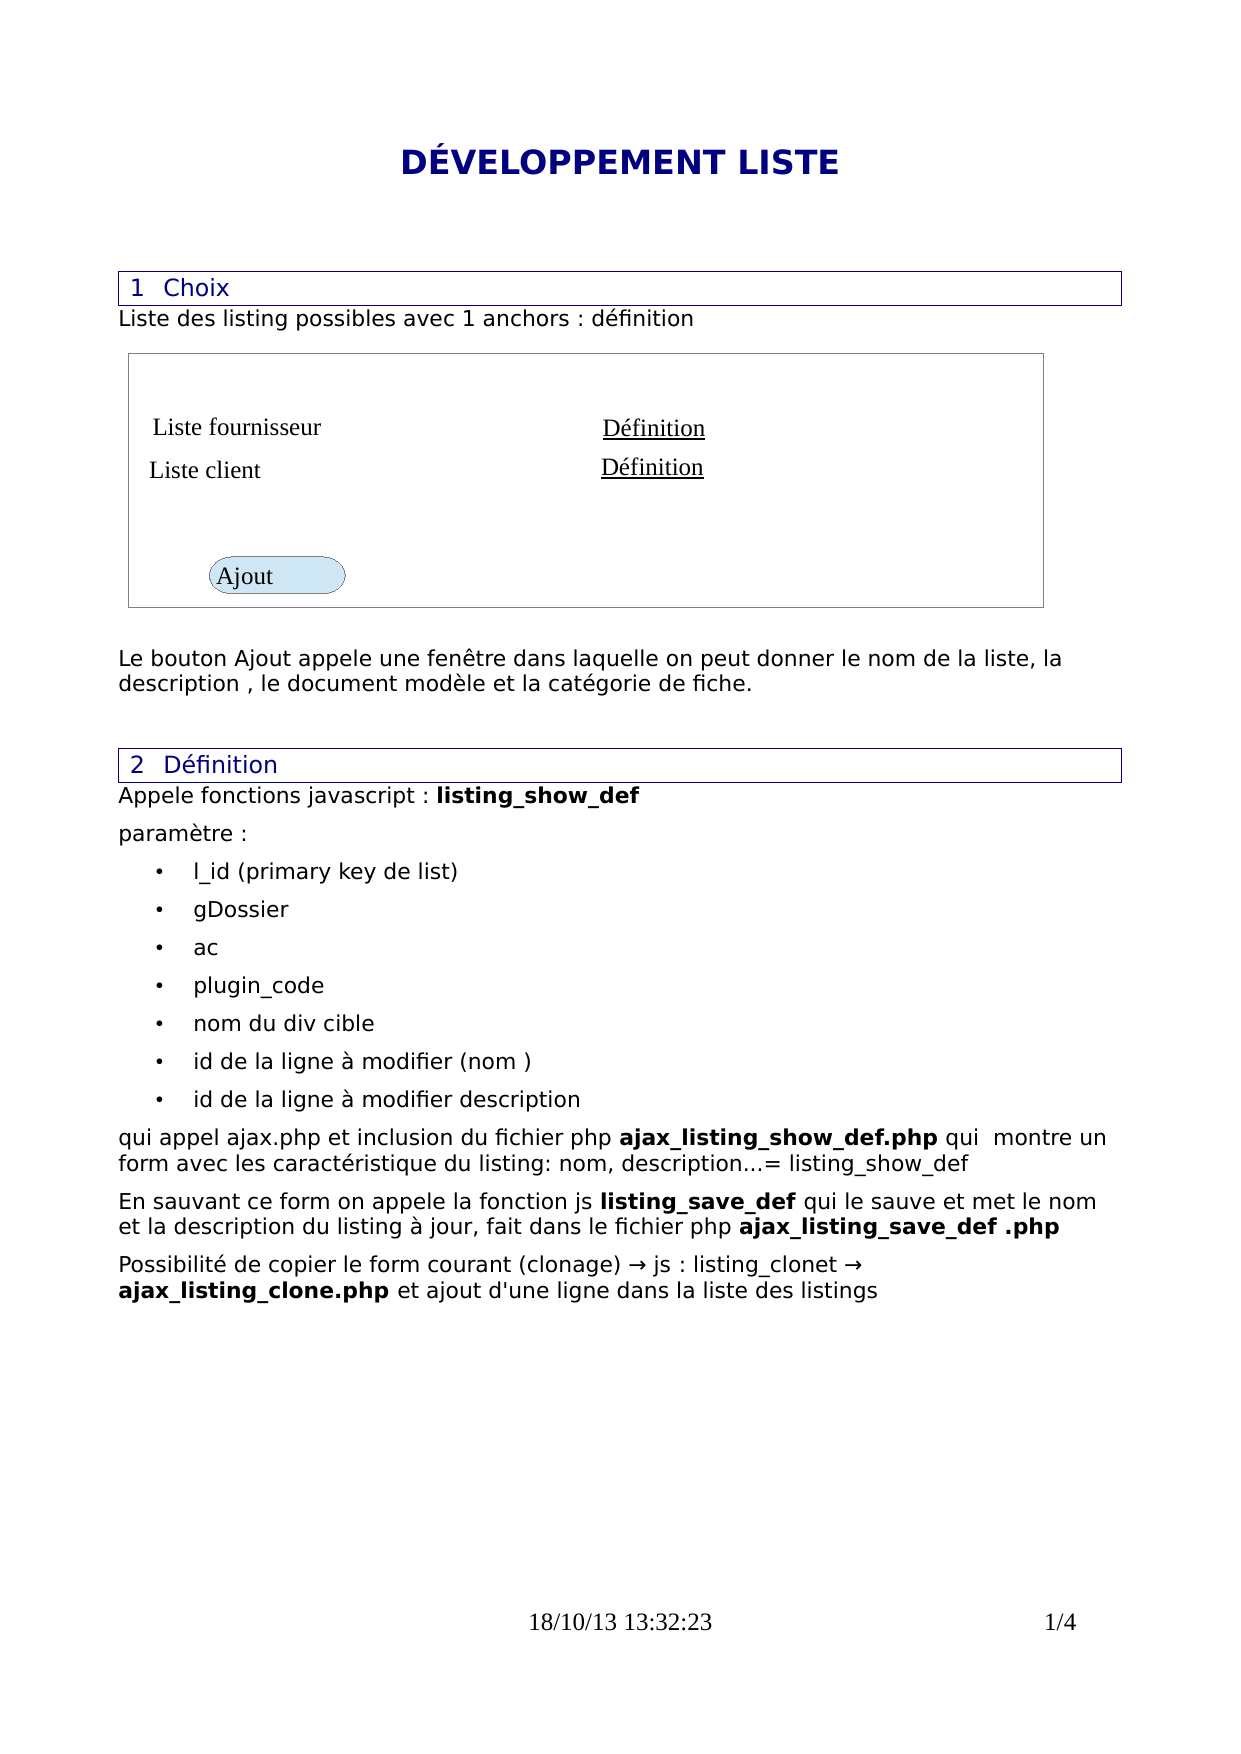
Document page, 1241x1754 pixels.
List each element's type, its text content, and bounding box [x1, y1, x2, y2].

list id de la ligne à modifier description [156, 1087, 1122, 1113]
text En sauvant ce form on appele la fonction js listing_save_def qui le sauve et met le nom et la description du listing à jour, fait dans le fichier php ajax_listing_save_def .php [118, 1189, 1122, 1240]
text paramètre : [118, 821, 1122, 847]
subtitle Développement Liste [118, 143, 1122, 182]
list plugin_code [156, 973, 1122, 999]
list ac [156, 935, 1122, 961]
text Le bouton Ajout appele une fenêtre dans laquelle on peut donner le nom de la liste, la description , le document modèle et la catégorie de fiche. [118, 646, 1122, 697]
list gDossier [156, 897, 1122, 923]
list nom du div cible [156, 1011, 1122, 1037]
list id de la ligne à modifier (nom ) [156, 1049, 1122, 1075]
text qui appel ajax.php et inclusion du fichier php ajax_listing_show_def.php qui montre un form avec les caractéristique du listing: nom, description...= listing_show_def [118, 1125, 1122, 1176]
text Liste des listing possibles avec 1 anchors : définition [118, 306, 1122, 332]
text Possibilité de copier le form courant (clonage) → js : listing_clonet → ajax_listing_clone.php et ajout d'une ligne dans la liste des listings [118, 1252, 1122, 1303]
subtitle Choix [119, 272, 1121, 305]
list l_id (primary key de list) [156, 859, 1122, 884]
subtitle Définition [119, 749, 1121, 782]
text Appele fonctions javascript : listing_show_def [118, 783, 1122, 808]
